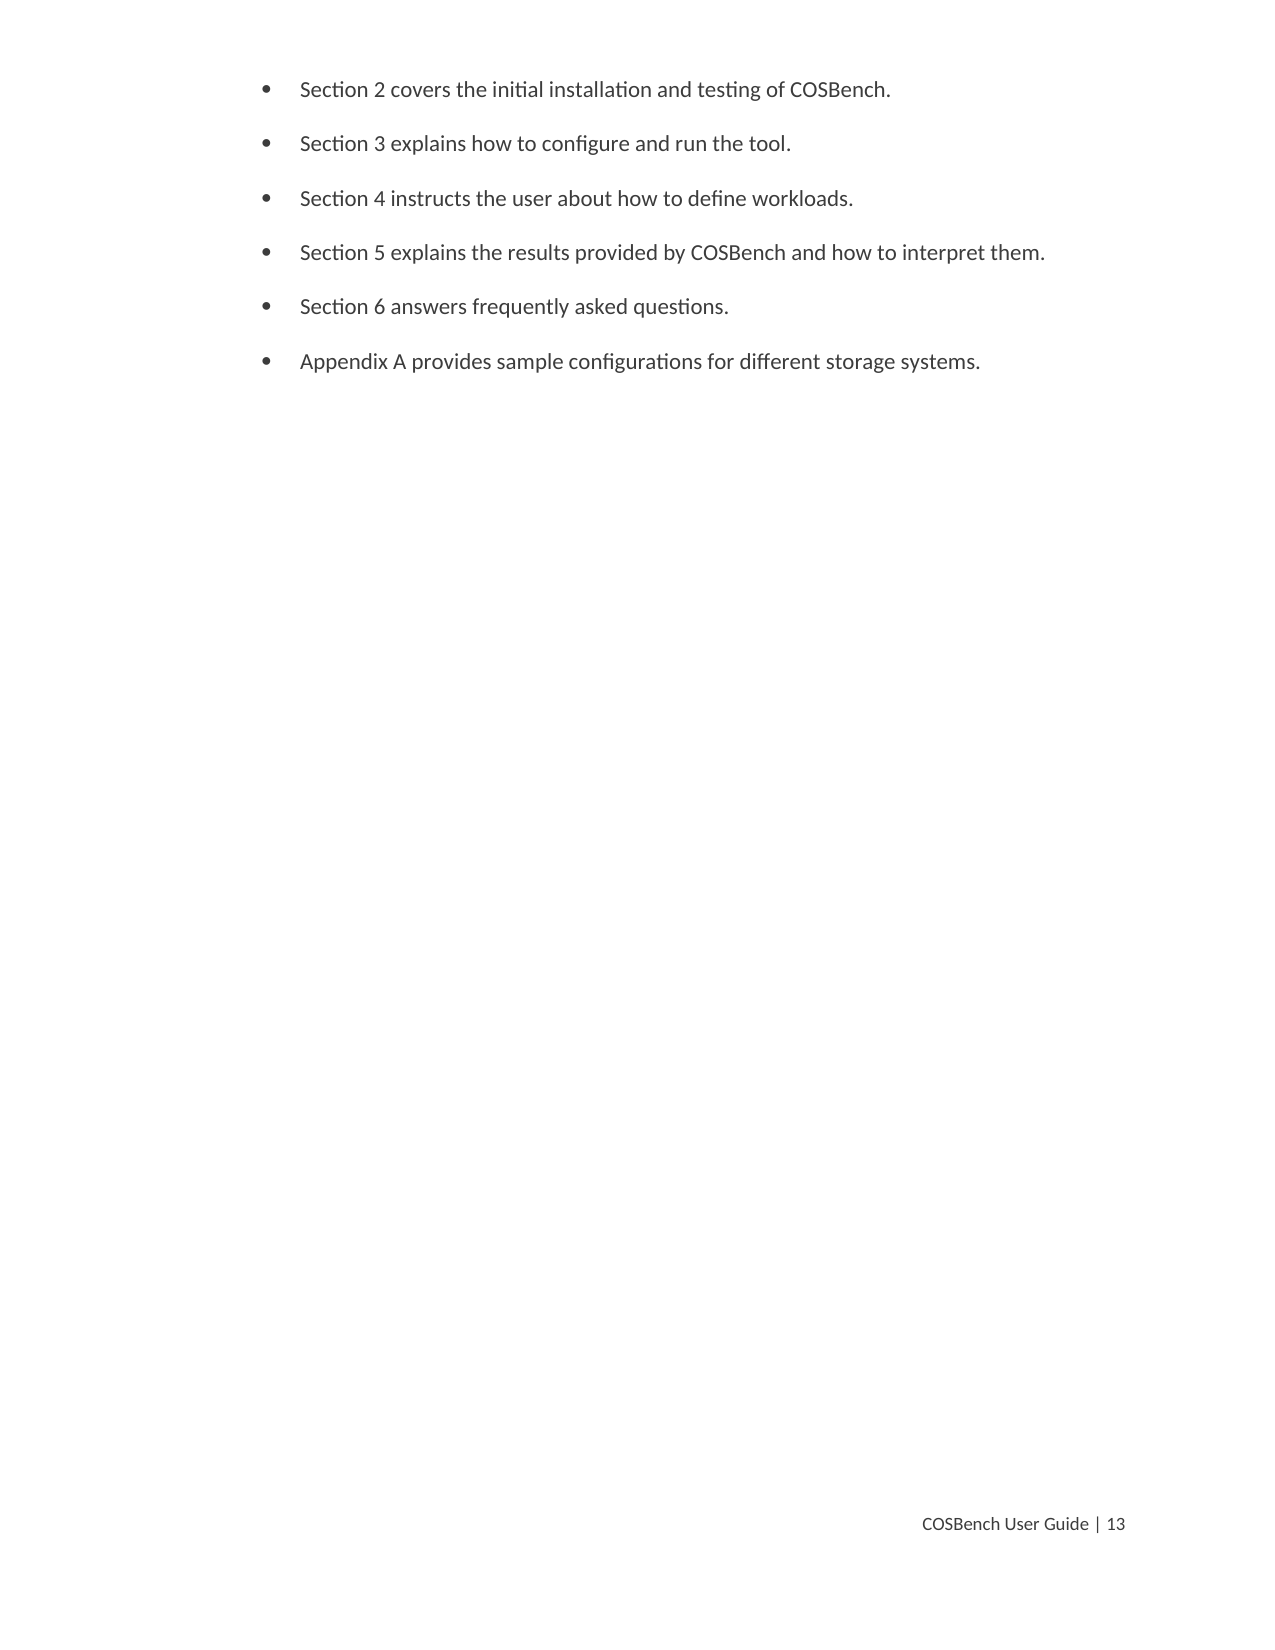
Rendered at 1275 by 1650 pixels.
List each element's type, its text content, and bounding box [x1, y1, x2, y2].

list Section 4 instructs the user about how to define workloads. [262, 184, 1125, 212]
list Section 6 answers frequently asked questions. [262, 292, 1125, 321]
list Section 5 explains the results provided by COSBench and how to interpret them. [262, 238, 1125, 266]
list Section 3 explains how to configure and run the tool. [262, 129, 1125, 157]
list Section 2 covers the initial installation and testing of COSBench. [262, 75, 1125, 103]
list Appendix A provides sample configurations for different storage systems. [262, 347, 1125, 375]
